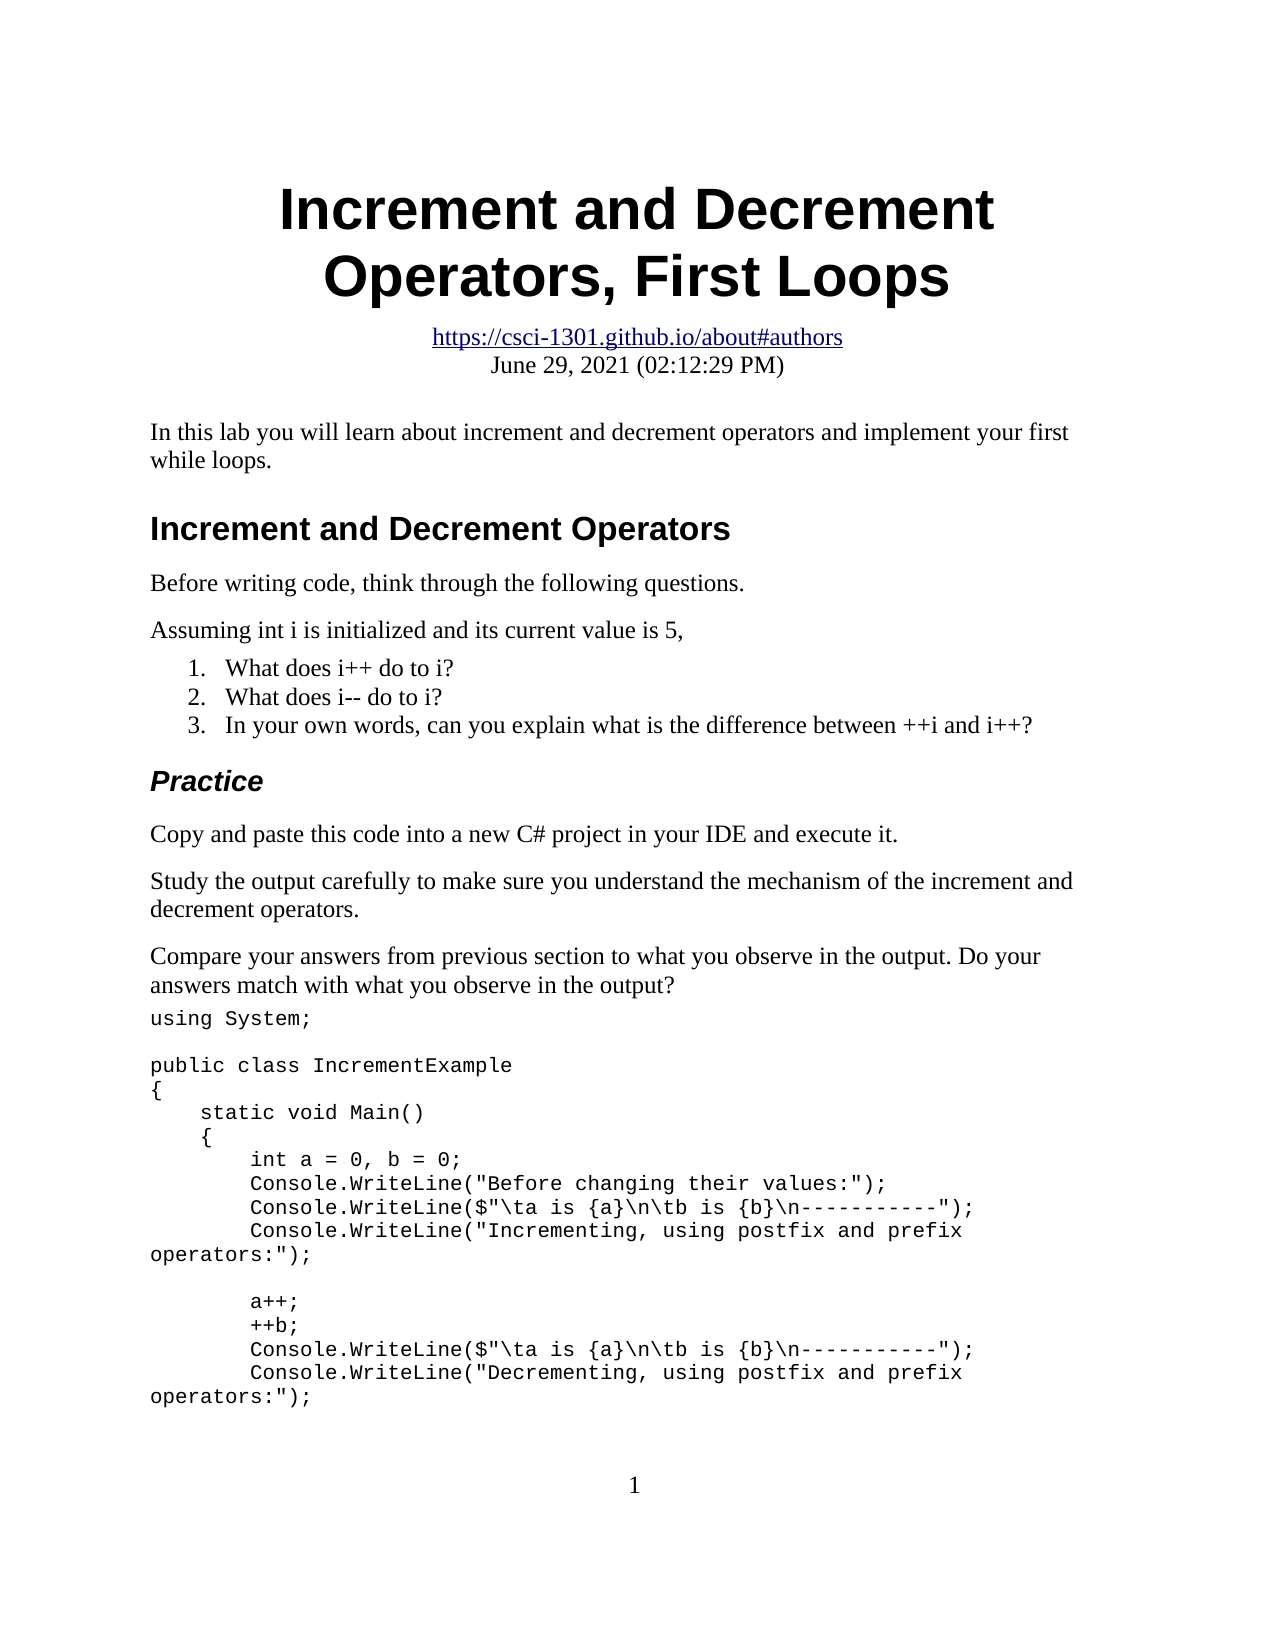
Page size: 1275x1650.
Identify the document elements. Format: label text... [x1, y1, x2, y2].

list What does i-- do to i? [187, 682, 1125, 710]
text static void Main() [150, 1102, 1125, 1126]
list What does i++ do to i? [187, 653, 1125, 682]
text Assuming int i is initialized and its current value is 5, [150, 615, 1125, 644]
text int a = 0, b = 0; [150, 1149, 1125, 1173]
text using System; [150, 1008, 1125, 1031]
text { [150, 1126, 1125, 1149]
text Before writing code, think through the following questions. [150, 568, 1125, 597]
text a++; [150, 1291, 1125, 1315]
title Increment and Decrement Operators, First Loops [150, 175, 1125, 309]
text { [150, 1078, 1125, 1102]
text In this lab you will learn about increment and decrement operators and implement your first while loops. [150, 417, 1125, 474]
subtitle Increment and Decrement Operators [150, 508, 1125, 547]
list In your own words, can you explain what is the difference between ++i and i++? [187, 710, 1125, 739]
text Console.WriteLine($"\ta is {a}\n\tb is {b}\n-----------"); [150, 1197, 1125, 1220]
text Copy and paste this code into a new C# project in your IDE and execute it. [150, 819, 1125, 848]
text ++b; [150, 1315, 1125, 1339]
text Console.WriteLine("Incrementing, using postfix and prefix operators:"); [150, 1220, 1125, 1268]
text https://csci-1301.github.io/about#authors [150, 322, 1125, 350]
text June 29, 2021 (02:12:29 PM) [150, 350, 1125, 379]
text Console.WriteLine("Decrementing, using postfix and prefix operators:"); [150, 1362, 1125, 1409]
text public class IncrementExample [150, 1055, 1125, 1078]
subtitle Practice [150, 764, 1125, 798]
text Console.WriteLine("Before changing their values:"); [150, 1173, 1125, 1197]
text Study the output carefully to make sure you understand the mechanism of the increment and decrement operators. [150, 866, 1125, 923]
text Console.WriteLine($"\ta is {a}\n\tb is {b}\n-----------"); [150, 1339, 1125, 1362]
text Compare your answers from previous section to what you observe in the output. Do your answers match with what you observe in the output? [150, 941, 1125, 999]
